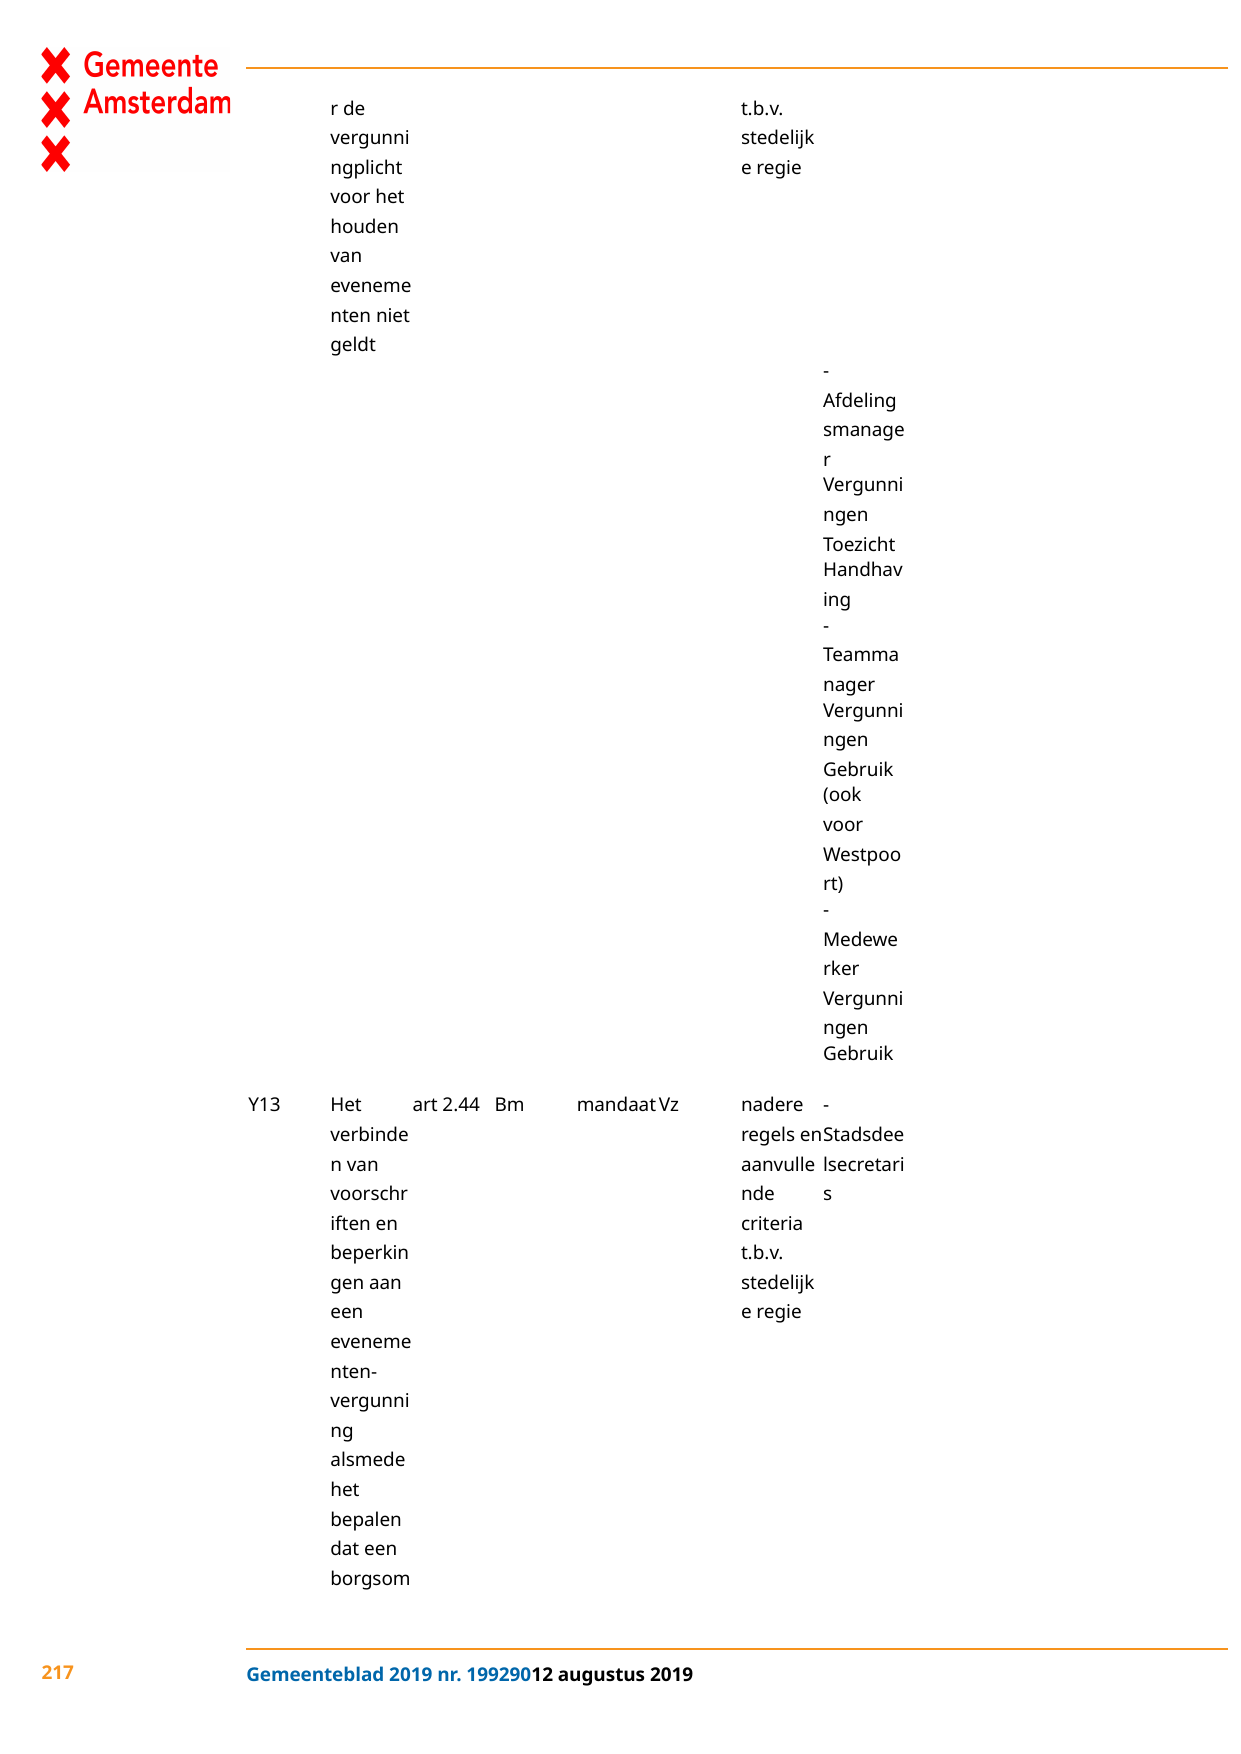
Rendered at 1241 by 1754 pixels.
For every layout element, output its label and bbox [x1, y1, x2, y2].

picture [41, 47, 231, 172]
